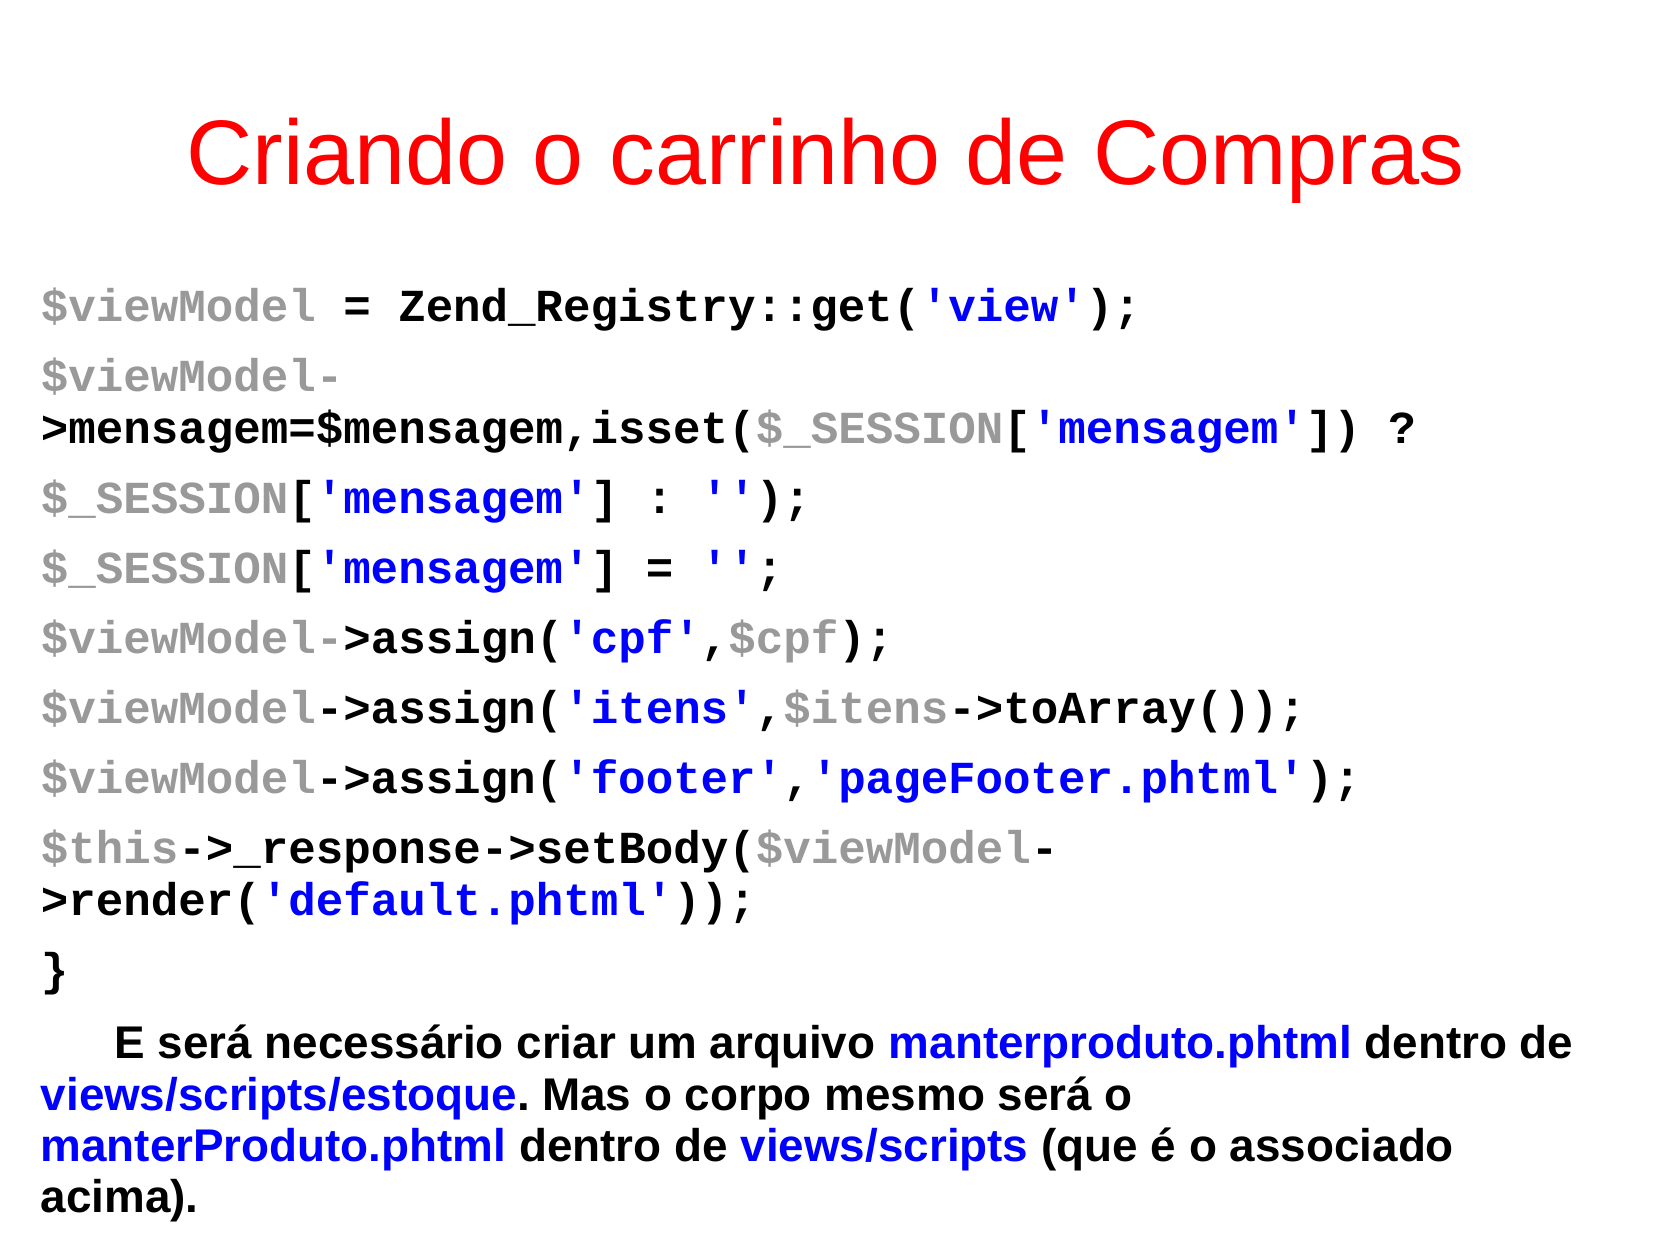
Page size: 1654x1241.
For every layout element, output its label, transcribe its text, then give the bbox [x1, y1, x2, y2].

list $viewModel = Zend_Registry::get('view'); $viewModel->mensagem=$mensagem,isset($_SESSION['mensagem']) ? $_SESSION['mensagem'] : ''); $_SESSION['mensagem'] = ''; $viewModel->assign('cpf',$cpf); $viewModel->assign('itens',$itens->toArray()); $viewModel->assign('footer','pageFooter.phtml'); $this->_response->setBody($viewModel->render('default.phtml')); } E será necessário criar um arquivo manterproduto.phtml dentro de views/scripts/estoque. Mas o corpo mesmo será o manterProduto.phtml dentro de views/scripts (que é o associado acima). [40, 283, 1607, 1229]
title Criando o carrinho de Compras [82, 49, 1571, 257]
